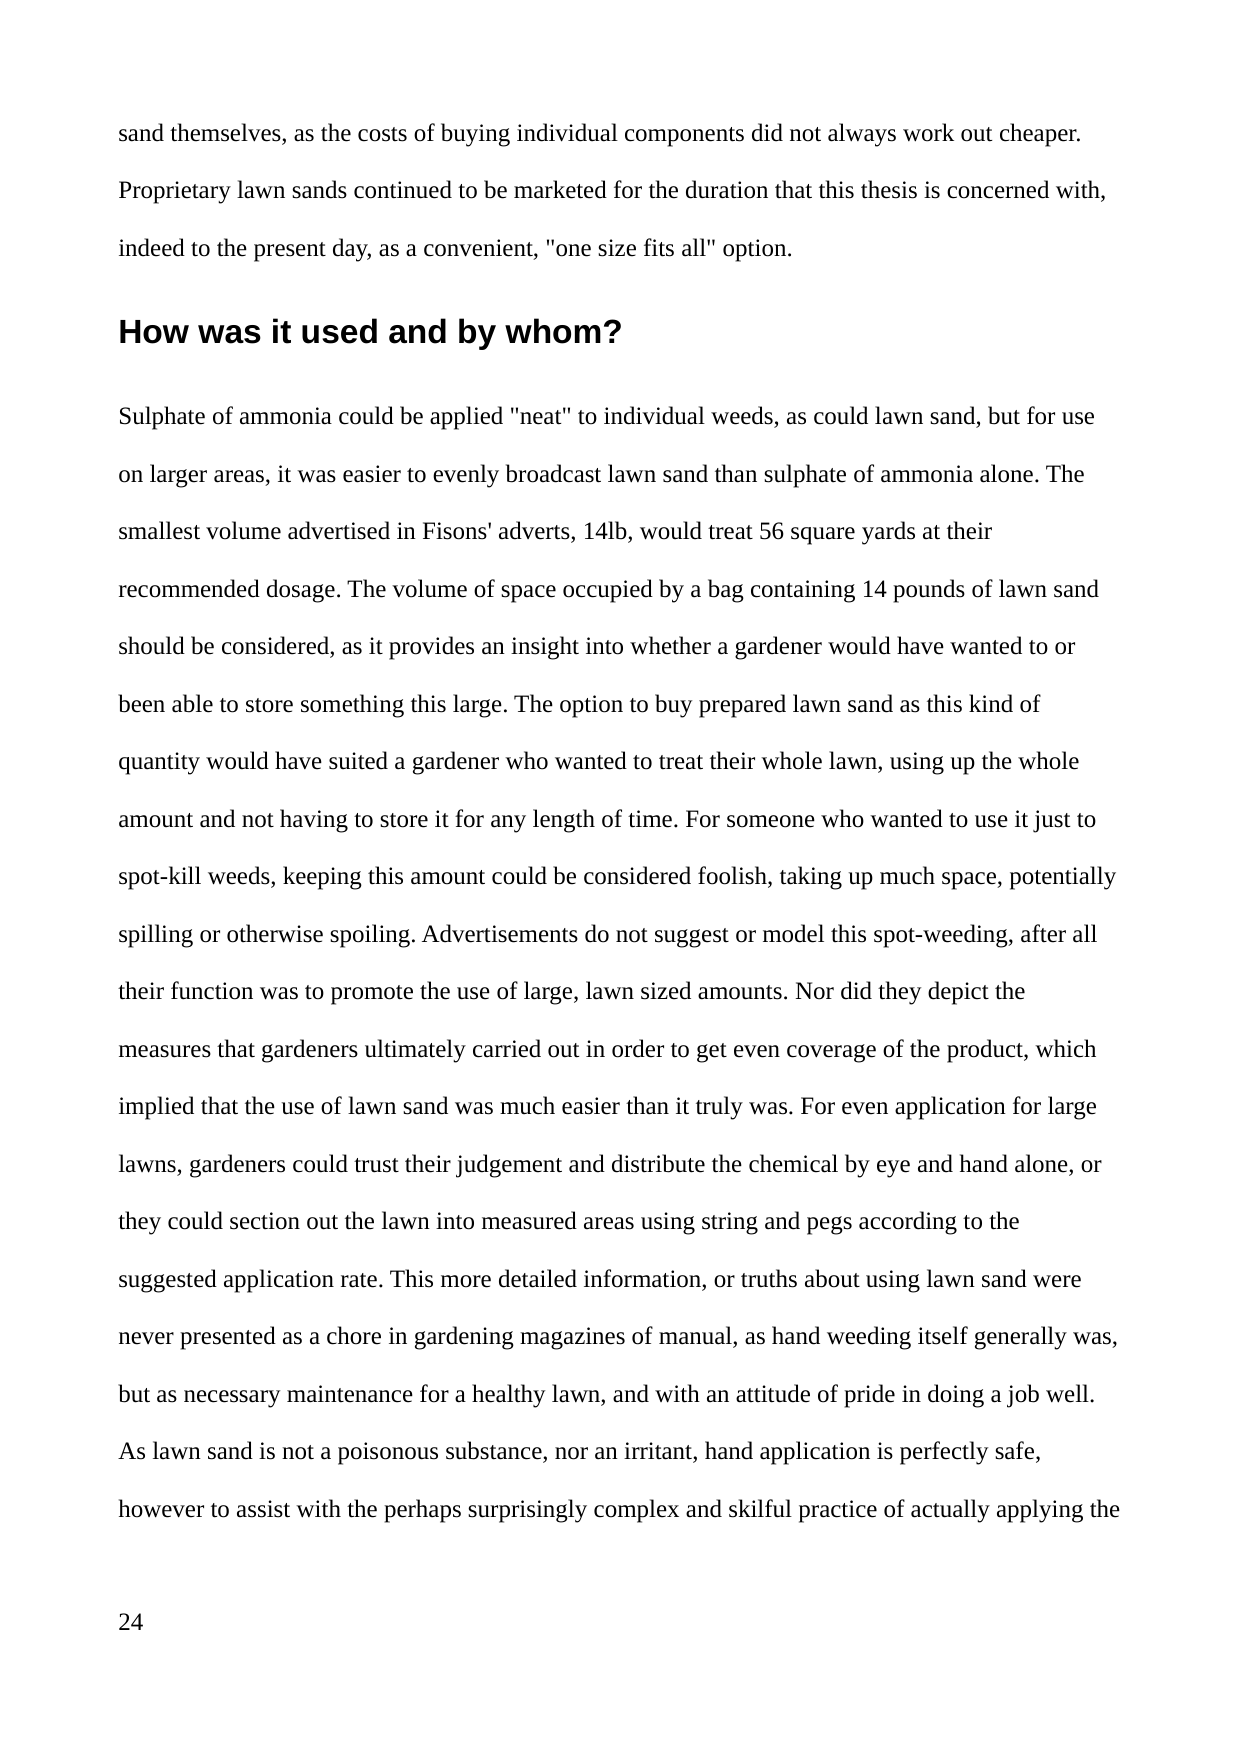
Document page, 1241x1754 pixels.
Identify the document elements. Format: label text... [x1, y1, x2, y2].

text sand themselves, as the costs of buying individual components did not always work out cheaper. Proprietary lawn sands continued to be marketed for the duration that this thesis is concerned with, indeed to the present day, as a convenient, "one size fits all" option. [118, 118, 1122, 262]
text Sulphate of ammonia could be applied "neat" to individual weeds, as could lawn sand, but for use on larger areas, it was easier to evenly broadcast lawn sand than sulphate of ammonia alone. The smallest volume advertised in Fisons' adverts, 14lb, would treat 56 square yards at their recommended dosage. The volume of space occupied by a bag containing 14 pounds of lawn sand should be considered, as it provides an insight into whether a gardener would have wanted to or been able to store something this large. The option to buy prepared lawn sand as this kind of quantity would have suited a gardener who wanted to treat their whole lawn, using up the whole amount and not having to store it for any length of time. For someone who wanted to use it just to spot-kill weeds, keeping this amount could be considered foolish, taking up much space, potentially spilling or otherwise spoiling. Advertisements do not suggest or model this spot-weeding, after all their function was to promote the use of large, lawn sized amounts. Nor did they depict the measures that gardeners ultimately carried out in order to get even coverage of the product, which implied that the use of lawn sand was much easier than it truly was. For even application for large lawns, gardeners could trust their judgement and distribute the chemical by eye and hand alone, or they could section out the lawn into measured areas using string and pegs according to the suggested application rate. This more detailed information, or truths about using lawn sand were never presented as a chore in gardening magazines of manual, as hand weeding itself generally was, but as necessary maintenance for a healthy lawn, and with an attitude of pride in doing a job well. As lawn sand is not a poisonous substance, nor an irritant, hand application is perfectly safe, however to assist with the perhaps surprisingly complex and skilful practice of actually applying the [118, 401, 1122, 1522]
subtitle How was it used and by whom? [118, 311, 1122, 350]
